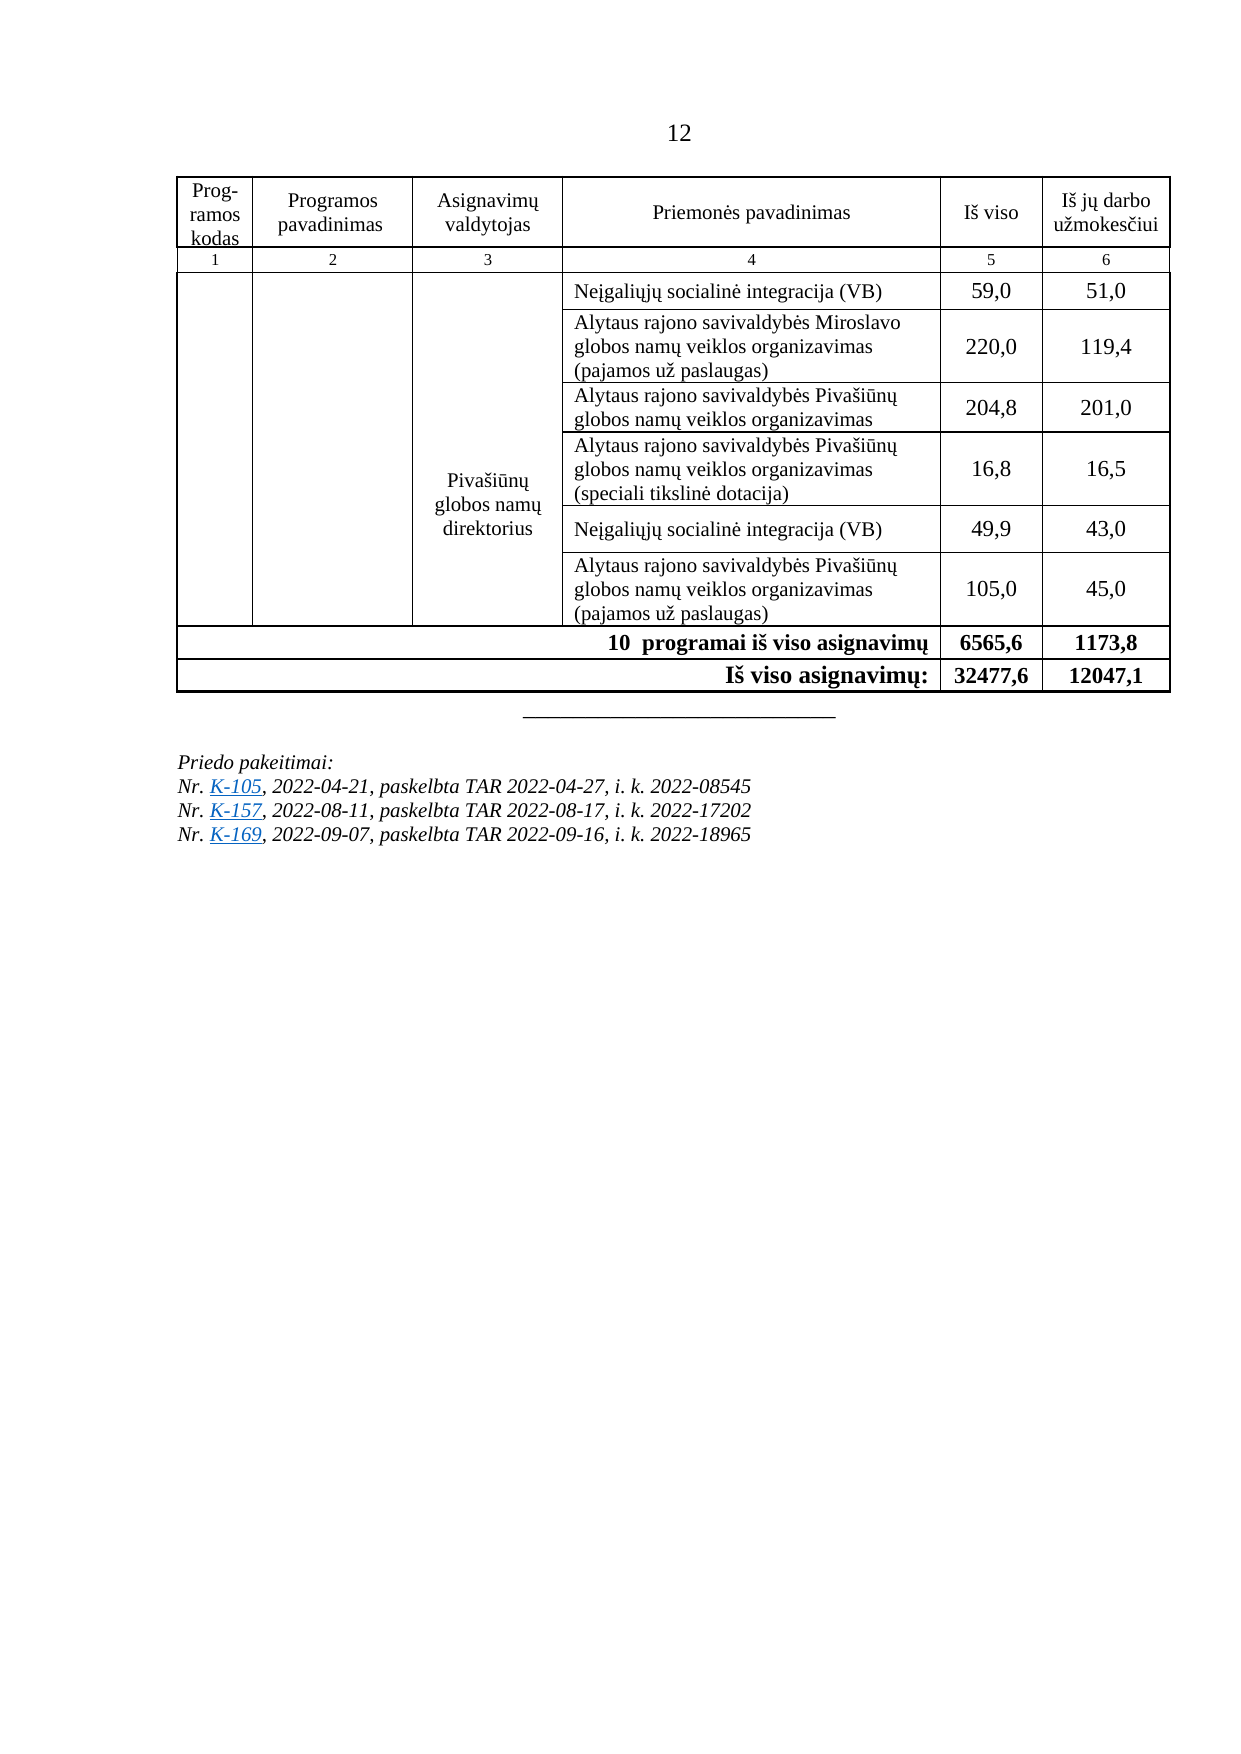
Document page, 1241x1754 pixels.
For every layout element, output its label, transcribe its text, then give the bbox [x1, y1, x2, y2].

table_cell Alytaus rajono savivaldybės Pivašiūnų globos namų veiklos organizavimas [563, 383, 940, 431]
table_cell 5 [941, 248, 1042, 272]
table_header Iš viso [941, 178, 1042, 246]
table_cell 119,4 [1043, 310, 1169, 382]
table_cell [1171, 505, 1193, 552]
table_cell 220,0 [941, 310, 1042, 382]
table_cell 51,0 [1043, 273, 1169, 309]
table_cell 4 [563, 248, 940, 272]
table_cell 6 [1043, 248, 1169, 272]
text Nr. K-169, 2022-09-07, paskelbta TAR 2022-09-16, i. k. 2022-18965 [177, 822, 1181, 846]
table_cell Neįgaliųjų socialinė integracija (VB) [563, 506, 940, 552]
table_cell 201,0 [1043, 383, 1169, 431]
table_cell 105,0 [941, 553, 1042, 625]
table_cell Alytaus rajono savivaldybės Pivašiūnų globos namų veiklos organizavimas (pajamos už paslaugas) [563, 553, 940, 625]
table_cell 3 [413, 248, 562, 272]
table_cell 204,8 [941, 383, 1042, 431]
table_cell Iš viso asignavimų: [178, 660, 940, 690]
table_cell [1171, 309, 1193, 382]
text _________________________ [177, 692, 1181, 721]
table_cell [413, 273, 562, 382]
table_cell [1171, 220, 1193, 246]
table_cell [1171, 382, 1193, 431]
table_header Asignavimų valdytojas [413, 178, 562, 246]
table_cell 2 [253, 248, 412, 272]
text Nr. K-105, 2022-04-21, paskelbta TAR 2022-04-27, i. k. 2022-08545 [177, 774, 1181, 798]
table_cell Neįgaliųjų socialinė integracija (VB) [563, 273, 940, 309]
text Nr. K-157, 2022-08-11, paskelbta TAR 2022-08-17, i. k. 2022-17202 [177, 798, 1181, 822]
table_cell 12047,1 [1043, 660, 1169, 690]
table_cell [253, 273, 412, 625]
table_header Priemonės pavadinimas [563, 178, 940, 246]
table_cell 49,9 [941, 506, 1042, 552]
table_cell 1 [178, 248, 252, 272]
table_cell 10 programai iš viso asignavimų [178, 627, 940, 658]
table_header Prog-ramos kodas [178, 178, 252, 246]
table_cell 6565,6 [941, 627, 1042, 658]
table_cell Alytaus rajono savivaldybės Miroslavo globos namų veiklos organizavimas (pajamos už paslaugas) [563, 310, 940, 382]
text Priedo pakeitimai: [177, 750, 1181, 774]
table_cell 59,0 [941, 273, 1042, 309]
table_cell [1171, 658, 1193, 690]
table_cell 43,0 [1043, 506, 1169, 552]
table_cell [1171, 431, 1193, 505]
table_cell 1173,8 [1043, 627, 1169, 658]
table_cell [1171, 272, 1193, 309]
table_cell 32477,6 [941, 660, 1042, 690]
table_cell 45,0 [1043, 553, 1169, 625]
table_cell Pivašiūnų globos namų direktorius [413, 382, 562, 625]
table_cell [1170, 246, 1193, 272]
table_cell Alytaus rajono savivaldybės Pivašiūnų globos namų veiklos organizavimas (speciali tikslinė dotacija) [563, 433, 940, 505]
table_header Iš jų darbo užmokesčiui [1043, 178, 1169, 246]
table_cell [1171, 625, 1193, 658]
table_cell 16,8 [941, 433, 1042, 505]
table_cell [1171, 552, 1193, 625]
table_cell 16,5 [1043, 433, 1169, 505]
table_header Programos pavadinimas [253, 178, 412, 246]
table_header [1171, 176, 1193, 220]
table_cell [178, 273, 252, 625]
